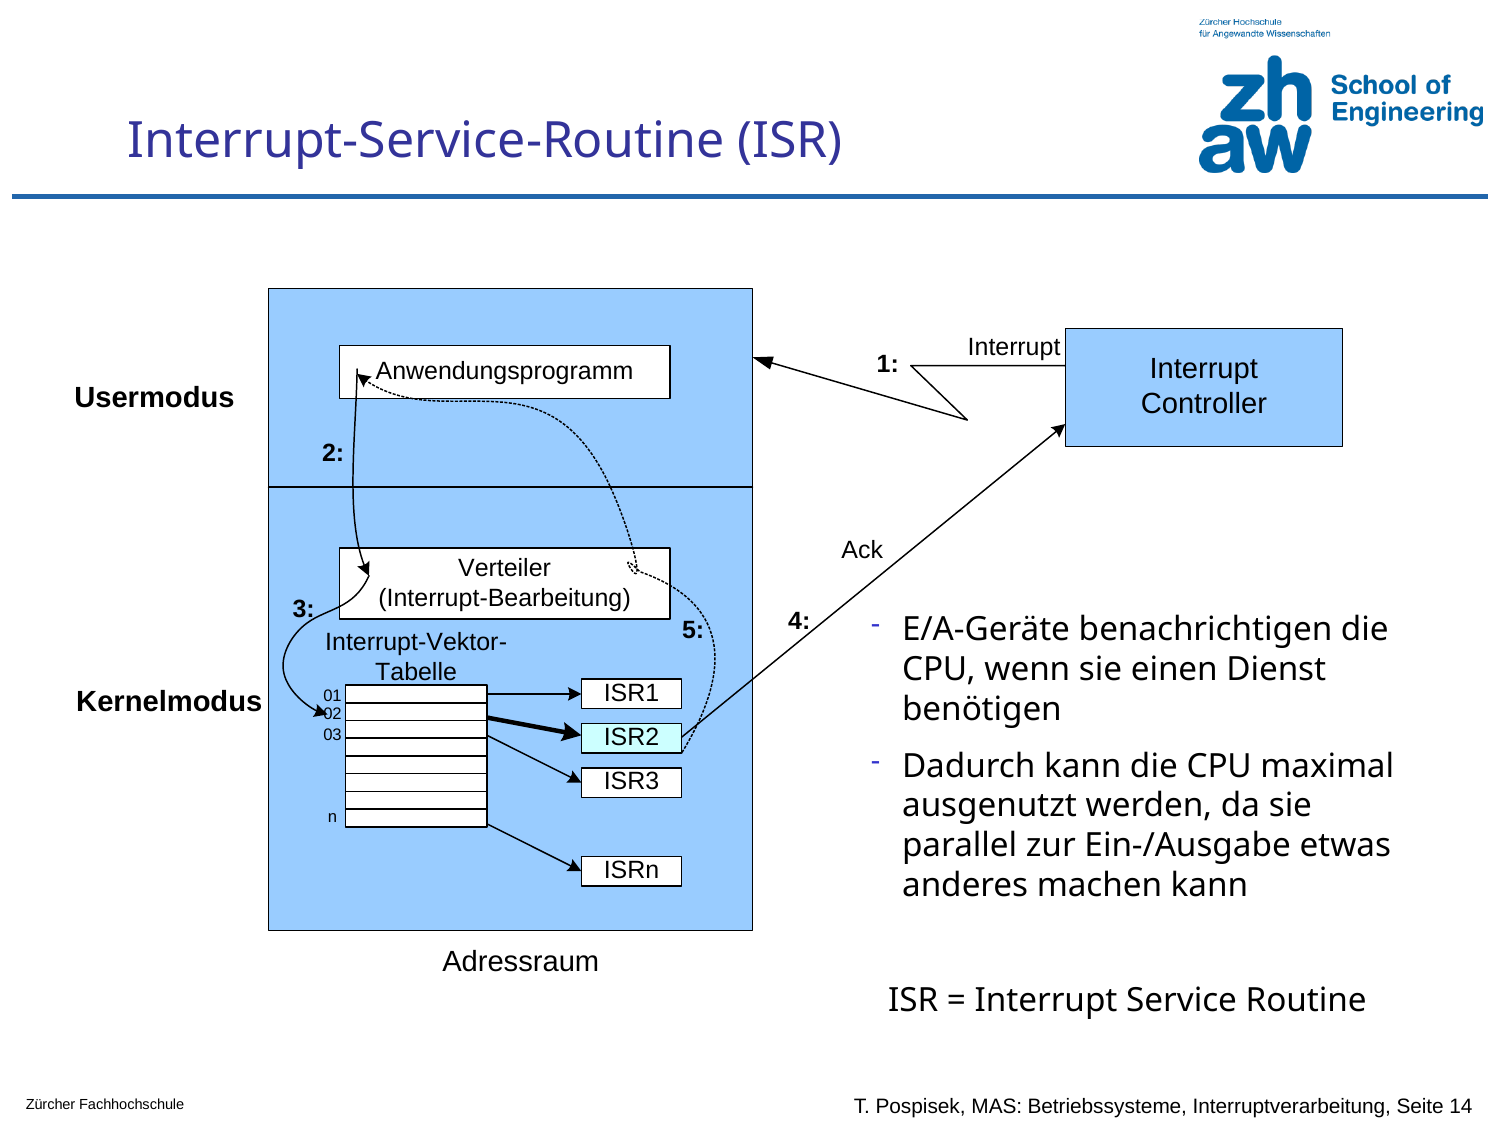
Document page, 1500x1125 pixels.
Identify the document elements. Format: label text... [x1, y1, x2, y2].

picture [1199, 19, 1483, 173]
text_box ISR = Interrupt Service Routine [873, 970, 1383, 1026]
title Interrupt-Service-Routine (ISR) [112, 50, 1391, 175]
text_box E/A-Geräte benachrichtigen die CPU, wenn sie einen Dienst benötigen Dadurch kann die CPU maximal ausgenutzt werden, da sie parallel zur Ein-/Ausgabe etwas anderes machen kann [1353, 599, 1438, 911]
picture [12, 285, 1353, 988]
